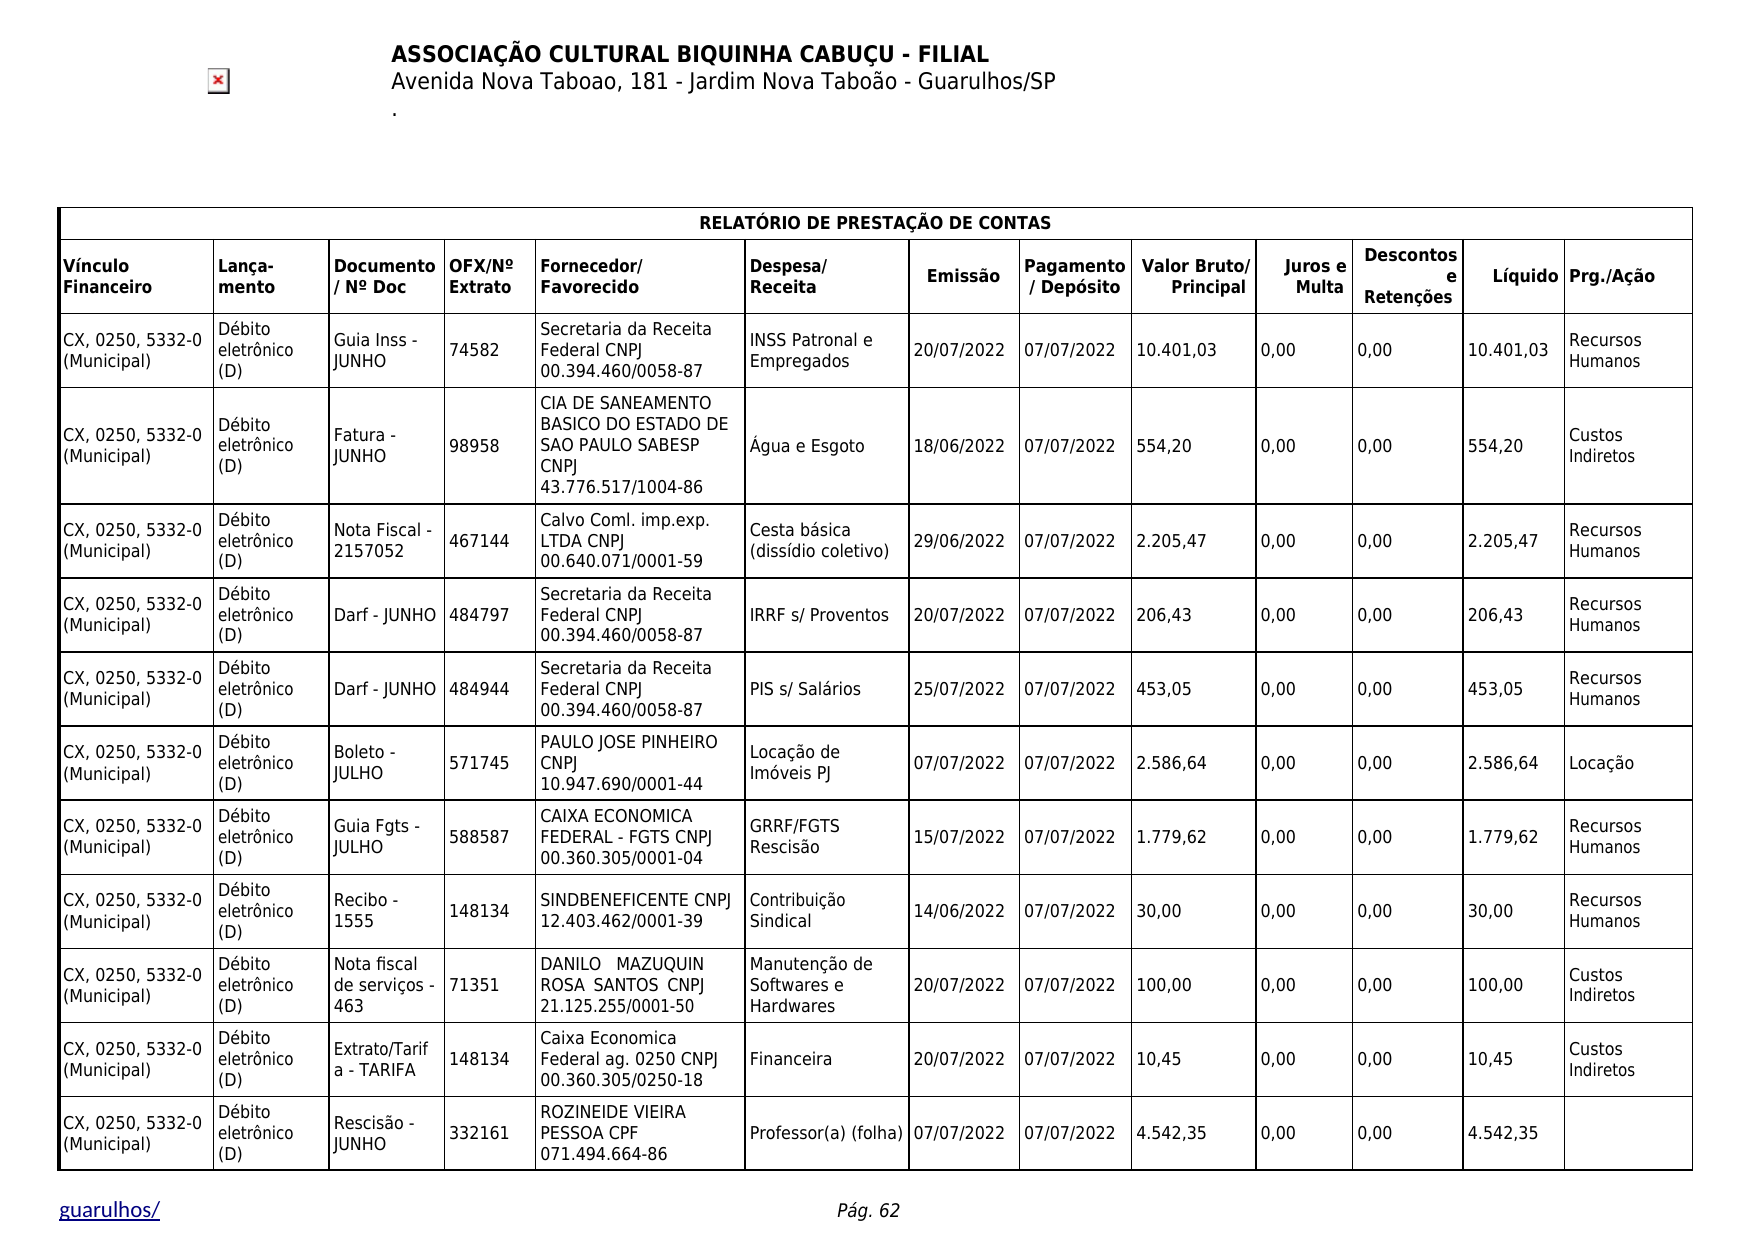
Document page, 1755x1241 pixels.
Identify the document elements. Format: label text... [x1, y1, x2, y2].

table_cell Contribuição Sindical [746, 875, 908, 947]
table_cell Locação [1565, 727, 1692, 799]
table_cell 1.779,62 [1132, 801, 1255, 873]
table_cell 588587 [445, 801, 535, 873]
table_cell 0,00 [1257, 579, 1352, 651]
table_cell 0,00 [1353, 1023, 1462, 1096]
table_cell Rescisão - JUNHO [330, 1097, 444, 1169]
table_cell 0,00 [1353, 579, 1462, 651]
table_cell 0,00 [1257, 388, 1352, 503]
table_cell ROZINEIDE VIEIRA PESSOA CPF 071.494.664-86 [536, 1097, 744, 1169]
table_cell 07/07/2022 [1020, 653, 1131, 725]
table_cell 0,00 [1257, 727, 1352, 799]
table_cell Prg./Ação [1565, 240, 1692, 313]
table_cell Boleto - JULHO [330, 727, 444, 799]
table_cell 20/07/2022 [910, 579, 1019, 651]
table_cell Secretaria da Receita Federal CNPJ 00.394.460/0058-87 [536, 314, 744, 387]
table_cell 07/07/2022 [910, 727, 1019, 799]
table_cell Secretaria da Receita Federal CNPJ 00.394.460/0058-87 [536, 653, 744, 725]
table_cell Guia Inss - JUNHO [330, 314, 444, 387]
table_cell CX, 0250, 5332-0 (Municipal) [61, 653, 213, 725]
table_cell DANILO MAZUQUIN ROSA SANTOS CNPJ 21.125.255/0001-50 [536, 949, 744, 1022]
table_cell 15/07/2022 [910, 801, 1019, 873]
table_cell Débito eletrônico (D) [214, 1023, 328, 1096]
table_cell Valor Bruto/ Principal [1132, 240, 1255, 313]
table_cell 25/07/2022 [910, 653, 1019, 725]
table_cell 0,00 [1353, 801, 1462, 873]
table_cell Financeira [746, 1023, 908, 1096]
table_cell Secretaria da Receita Federal CNPJ 00.394.460/0058-87 [536, 579, 744, 651]
table_cell 571745 [445, 727, 535, 799]
table_cell OFX/Nº Extrato [445, 240, 535, 313]
table_cell 07/07/2022 [1020, 314, 1131, 387]
table_cell CX, 0250, 5332-0 (Municipal) [61, 875, 213, 947]
table_cell IRRF s/ Proventos [746, 579, 908, 651]
table_cell 10,45 [1132, 1023, 1255, 1096]
table_cell Cesta básica (dissídio coletivo) [746, 505, 908, 577]
table_cell 148134 [445, 875, 535, 947]
table_cell Descontos e Retenções [1353, 240, 1462, 313]
table_cell 0,00 [1257, 505, 1352, 577]
table_header RELATÓRIO DE PRESTAÇÃO DE CONTAS [61, 208, 1692, 239]
table_cell Pagamento / Depósito [1020, 240, 1131, 313]
table_cell Débito eletrônico (D) [214, 388, 328, 503]
table_cell 554,20 [1464, 388, 1564, 503]
table_cell 07/07/2022 [1020, 875, 1131, 947]
table_cell Custos Indiretos [1565, 1023, 1692, 1096]
table_cell 4.542,35 [1132, 1097, 1255, 1169]
table_cell Recursos Humanos [1565, 653, 1692, 725]
table_cell 07/07/2022 [1020, 388, 1131, 503]
table_cell CX, 0250, 5332-0 (Municipal) [61, 314, 213, 387]
table_cell 453,05 [1132, 653, 1255, 725]
table_cell 2.205,47 [1464, 505, 1564, 577]
table_cell 4.542,35 [1464, 1097, 1564, 1169]
table_cell CX, 0250, 5332-0 (Municipal) [61, 388, 213, 503]
table_cell CX, 0250, 5332-0 (Municipal) [61, 505, 213, 577]
table_cell 0,00 [1353, 875, 1462, 947]
table_cell 74582 [445, 314, 535, 387]
table_cell 29/06/2022 [910, 505, 1019, 577]
table_cell 0,00 [1257, 801, 1352, 873]
table_cell 0,00 [1257, 1023, 1352, 1096]
table_cell Caixa Economica Federal ag. 0250 CNPJ 00.360.305/0250-18 [536, 1023, 744, 1096]
table_cell Custos Indiretos [1565, 949, 1692, 1022]
table_cell SINDBENEFICENTE CNPJ 12.403.462/0001-39 [536, 875, 744, 947]
table_cell 206,43 [1132, 579, 1255, 651]
table_cell Recibo - 1555 [330, 875, 444, 947]
table_cell 0,00 [1257, 875, 1352, 947]
table_cell Débito eletrônico (D) [214, 1097, 328, 1169]
table_cell 14/06/2022 [910, 875, 1019, 947]
table_cell Juros e Multa [1257, 240, 1352, 313]
table_cell Darf - JUNHO [330, 579, 444, 651]
table_cell 484944 [445, 653, 535, 725]
table_cell 0,00 [1353, 314, 1462, 387]
table_cell 10,45 [1464, 1023, 1564, 1096]
table_cell Fatura - JUNHO [330, 388, 444, 503]
table_cell GRRF/FGTS Rescisão [746, 801, 908, 873]
table_cell 0,00 [1353, 949, 1462, 1022]
table_cell Débito eletrônico (D) [214, 727, 328, 799]
table_cell 100,00 [1132, 949, 1255, 1022]
table_cell CX, 0250, 5332-0 (Municipal) [61, 1097, 213, 1169]
table_cell 467144 [445, 505, 535, 577]
table_cell Locação de Imóveis PJ [746, 727, 908, 799]
table_cell 10.401,03 [1132, 314, 1255, 387]
table_cell 206,43 [1464, 579, 1564, 651]
table_cell Despesa/ Receita [746, 240, 908, 313]
table_cell Emissão [910, 240, 1019, 313]
table_cell Débito eletrônico (D) [214, 653, 328, 725]
table_cell 148134 [445, 1023, 535, 1096]
table_cell Vínculo Financeiro [61, 240, 213, 313]
table_cell 07/07/2022 [1020, 801, 1131, 873]
table_cell CX, 0250, 5332-0 (Municipal) [61, 801, 213, 873]
table_cell Recursos Humanos [1565, 314, 1692, 387]
table_cell Nota Fiscal - 2157052 [330, 505, 444, 577]
table_cell Débito eletrônico (D) [214, 314, 328, 387]
table_cell 20/07/2022 [910, 949, 1019, 1022]
table_cell 2.586,64 [1464, 727, 1564, 799]
table_cell INSS Patronal e Empregados [746, 314, 908, 387]
table_cell Recursos Humanos [1565, 505, 1692, 577]
table_cell 0,00 [1257, 1097, 1352, 1169]
table_cell 07/07/2022 [1020, 949, 1131, 1022]
table_cell 07/07/2022 [1020, 727, 1131, 799]
table_cell 71351 [445, 949, 535, 1022]
table_cell 07/07/2022 [910, 1097, 1019, 1169]
table_cell CX, 0250, 5332-0 (Municipal) [61, 727, 213, 799]
table_cell 30,00 [1464, 875, 1564, 947]
table_cell 0,00 [1353, 505, 1462, 577]
table_cell 554,20 [1132, 388, 1255, 503]
table_cell 1.779,62 [1464, 801, 1564, 873]
table_cell 0,00 [1353, 388, 1462, 503]
table_cell Lança- mento [214, 240, 328, 313]
table_cell 100,00 [1464, 949, 1564, 1022]
table_cell 0,00 [1257, 949, 1352, 1022]
table_cell 07/07/2022 [1020, 579, 1131, 651]
table_cell 2.586,64 [1132, 727, 1255, 799]
table_cell 0,00 [1353, 727, 1462, 799]
table_cell 0,00 [1257, 314, 1352, 387]
table_cell Recursos Humanos [1565, 579, 1692, 651]
table_cell PAULO JOSE PINHEIRO CNPJ 10.947.690/0001-44 [536, 727, 744, 799]
table_cell Recursos Humanos [1565, 801, 1692, 873]
table_cell 0,00 [1353, 653, 1462, 725]
table_cell CX, 0250, 5332-0 (Municipal) [61, 949, 213, 1022]
table_cell Débito eletrônico (D) [214, 801, 328, 873]
table_cell Extrato/Tarif a - TARIFA [330, 1023, 444, 1096]
table_cell Débito eletrônico (D) [214, 949, 328, 1022]
table_cell Professor(a) (folha) [746, 1097, 908, 1169]
table_cell 453,05 [1464, 653, 1564, 725]
table_cell Custos Indiretos [1565, 388, 1692, 503]
table_cell CX, 0250, 5332-0 (Municipal) [61, 579, 213, 651]
table_cell 10.401,03 [1464, 314, 1564, 387]
table_cell 98958 [445, 388, 535, 503]
table_cell 07/07/2022 [1020, 1023, 1131, 1096]
table_cell CX, 0250, 5332-0 (Municipal) [61, 1023, 213, 1096]
table_cell 07/07/2022 [1020, 505, 1131, 577]
table_cell PIS s/ Salários [746, 653, 908, 725]
table_cell Fornecedor/ Favorecido [536, 240, 744, 313]
table_cell Documento / Nº Doc [330, 240, 444, 313]
table_cell 484797 [445, 579, 535, 651]
table_cell 332161 [445, 1097, 535, 1169]
table_cell Débito eletrônico (D) [214, 579, 328, 651]
table_cell [1565, 1097, 1692, 1169]
table_cell Calvo Coml. imp.exp. LTDA CNPJ 00.640.071/0001-59 [536, 505, 744, 577]
table_cell Água e Esgoto [746, 388, 908, 503]
table_cell 07/07/2022 [1020, 1097, 1131, 1169]
table_cell 20/07/2022 [910, 314, 1019, 387]
table_cell Líquido [1464, 240, 1564, 313]
table_cell 0,00 [1353, 1097, 1462, 1169]
table_cell Débito eletrônico (D) [214, 875, 328, 947]
table_cell CIA DE SANEAMENTO BASICO DO ESTADO DE SAO PAULO SABESP CNPJ 43.776.517/1004-86 [536, 388, 744, 503]
table_cell Recursos Humanos [1565, 875, 1692, 947]
table_cell Guia Fgts - JULHO [330, 801, 444, 873]
table_cell Débito eletrônico (D) [214, 505, 328, 577]
table_cell Manutenção de Softwares e Hardwares [746, 949, 908, 1022]
table_cell 0,00 [1257, 653, 1352, 725]
table_cell CAIXA ECONOMICA FEDERAL - FGTS CNPJ 00.360.305/0001-04 [536, 801, 744, 873]
table_cell 20/07/2022 [910, 1023, 1019, 1096]
table_cell Nota ﬁscal de serviços - 463 [330, 949, 444, 1022]
table_cell 18/06/2022 [910, 388, 1019, 503]
table_cell 30,00 [1132, 875, 1255, 947]
table_cell Darf - JUNHO [330, 653, 444, 725]
table_cell 2.205,47 [1132, 505, 1255, 577]
